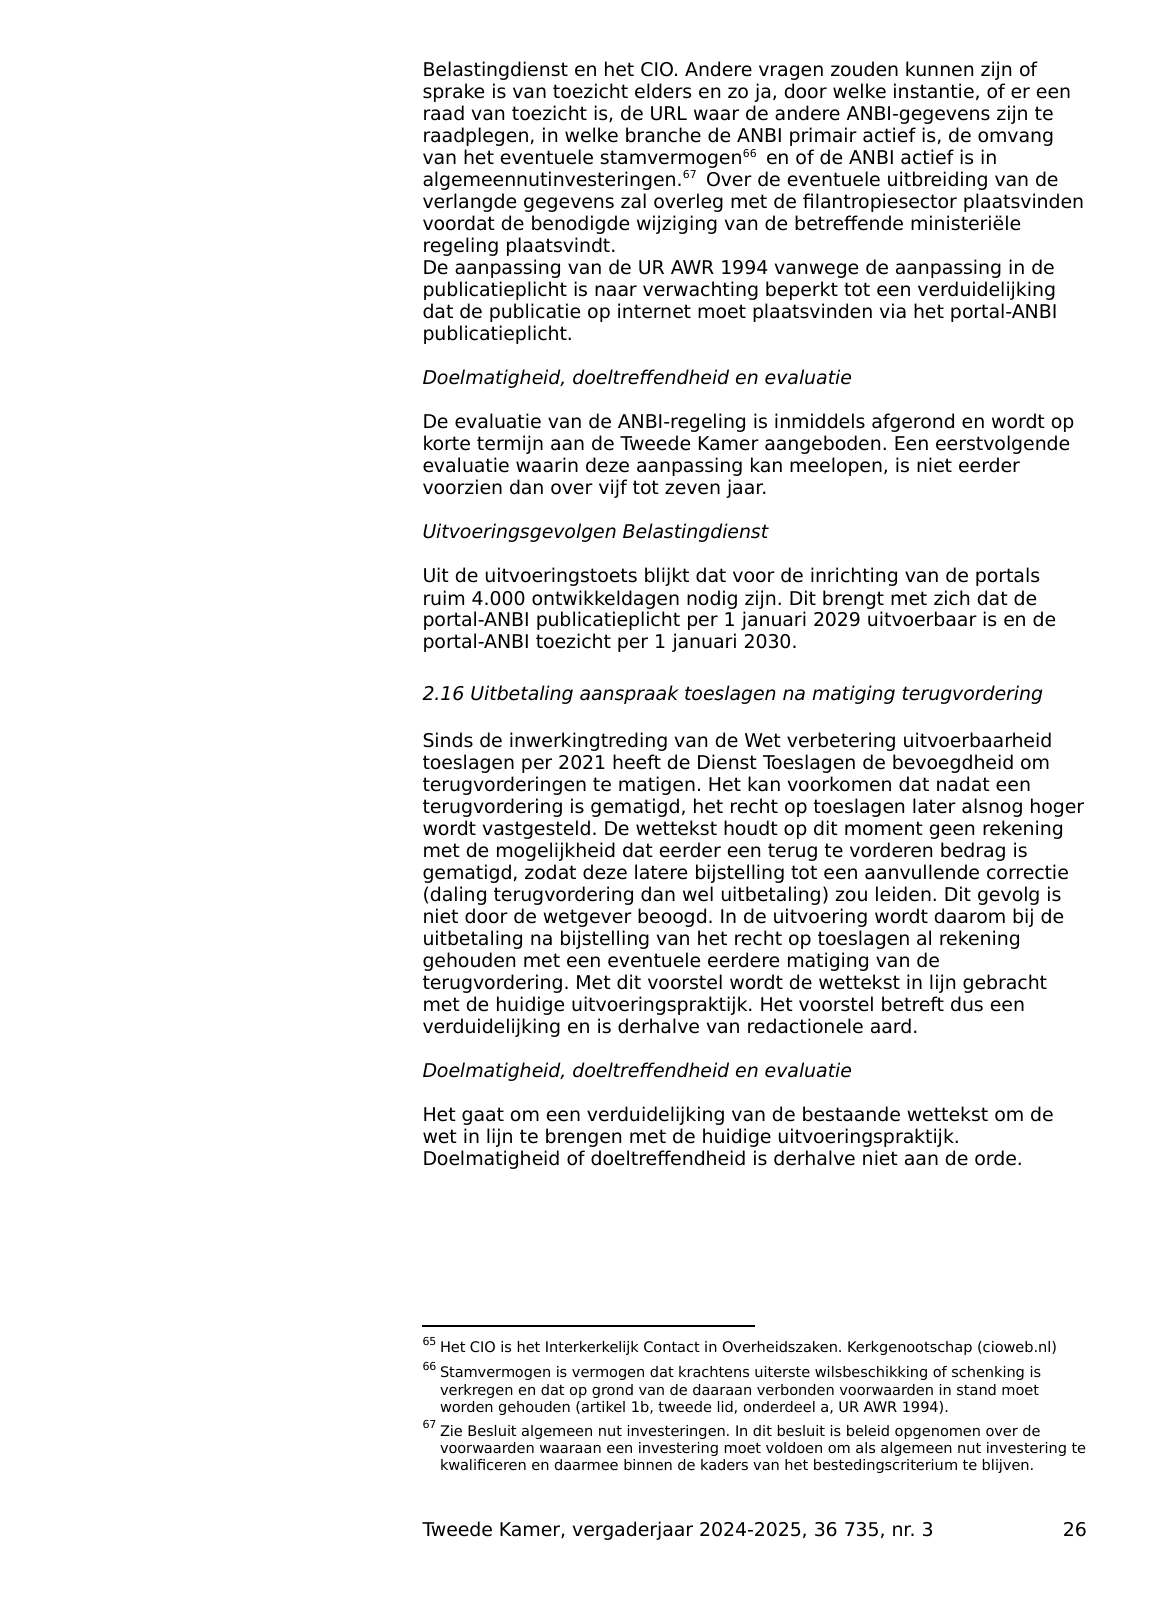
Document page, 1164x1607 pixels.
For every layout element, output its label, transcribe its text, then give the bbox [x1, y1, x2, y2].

text Sinds de inwerkingtreding van de Wet verbetering uitvoerbaarheid toeslagen per 2021 heeft de Dienst Toeslagen de bevoegdheid om terugvorderingen te matigen. Het kan voorkomen dat nadat een terugvordering is gematigd, het recht op toeslagen later alsnog hoger wordt vastgesteld. De wettekst houdt op dit moment geen rekening met de mogelijkheid dat eerder een terug te vorderen bedrag is gematigd, zodat deze latere bijstelling tot een aanvullende correctie (daling terugvordering dan wel uitbetaling) zou leiden. Dit gevolg is niet door de wetgever beoogd. In de uitvoering wordt daarom bij de uitbetaling na bijstelling van het recht op toeslagen al rekening gehouden met een eventuele eerdere matiging van de terugvordering. Met dit voorstel wordt de wettekst in lijn gebracht met de huidige uitvoeringspraktijk. Het voorstel betreft dus een verduidelijking en is derhalve van redactionele aard. [422, 730, 1087, 1038]
text Stamvermogen is vermogen dat krachtens uiterste wilsbeschikking of schenking is verkregen en dat op grond van de daaraan verbonden voorwaarden in stand moet worden gehouden (artikel 1b, tweede lid, onderdeel a, UR AWR 1994). [422, 1360, 1087, 1416]
text Uit de uitvoeringstoets blijkt dat voor de inrichting van de portals ruim 4.000 ontwikkeldagen nodig zijn. Dit brengt met zich dat de portal-ANBI publicatieplicht per 1 januari 2029 uitvoerbaar is en de portal-ANBI toezicht per 1 januari 2030. [422, 565, 1087, 653]
subtitle Doelmatigheid, doeltreffendheid en evaluatie [422, 367, 1087, 389]
subtitle Uitvoeringsgevolgen Belastingdienst [422, 521, 1087, 543]
text Belastingdienst en het CIO. Andere vragen zouden kunnen zijn of sprake is van toezicht elders en zo ja, door welke instantie, of er een raad van toezicht is, de URL waar de andere ANBI-gegevens zijn te raadplegen, in welke branche de ANBI primair actief is, de omvang van het eventuele stamvermogen en of de ANBI actief is in algemeennutinvesteringen. Over de eventuele uitbreiding van de verlangde gegevens zal overleg met de filantropiesector plaatsvinden voordat de benodigde wijziging van de betreffende ministeriële regeling plaatsvindt. [422, 59, 1087, 257]
subtitle 2.16 Uitbetaling aanspraak toeslagen na matiging terugvordering [422, 683, 1087, 705]
text Zie Besluit algemeen nut investeringen. In dit besluit is beleid opgenomen over de voorwaarden waaraan een investering moet voldoen om als algemeen nut investering te kwalificeren en daarmee binnen de kaders van het bestedingscriterium te blijven. [422, 1418, 1087, 1474]
subtitle Doelmatigheid, doeltreffendheid en evaluatie [422, 1060, 1087, 1082]
text De aanpassing van de UR AWR 1994 vanwege de aanpassing in de publicatieplicht is naar verwachting beperkt tot een verduidelijking dat de publicatie op internet moet plaatsvinden via het portal-ANBI publicatieplicht. [422, 257, 1087, 345]
text Het CIO is het Interkerkelijk Contact in Overheidszaken. Kerkgenootschap (cioweb.nl) [422, 1335, 1087, 1357]
text De evaluatie van de ANBI-regeling is inmiddels afgerond en wordt op korte termijn aan de Tweede Kamer aangeboden. Een eerstvolgende evaluatie waarin deze aanpassing kan meelopen, is niet eerder voorzien dan over vijf tot zeven jaar. [422, 411, 1087, 499]
text Het gaat om een verduidelijking van de bestaande wettekst om de wet in lijn te brengen met de huidige uitvoeringspraktijk. Doelmatigheid of doeltreffendheid is derhalve niet aan de orde. [422, 1104, 1087, 1170]
